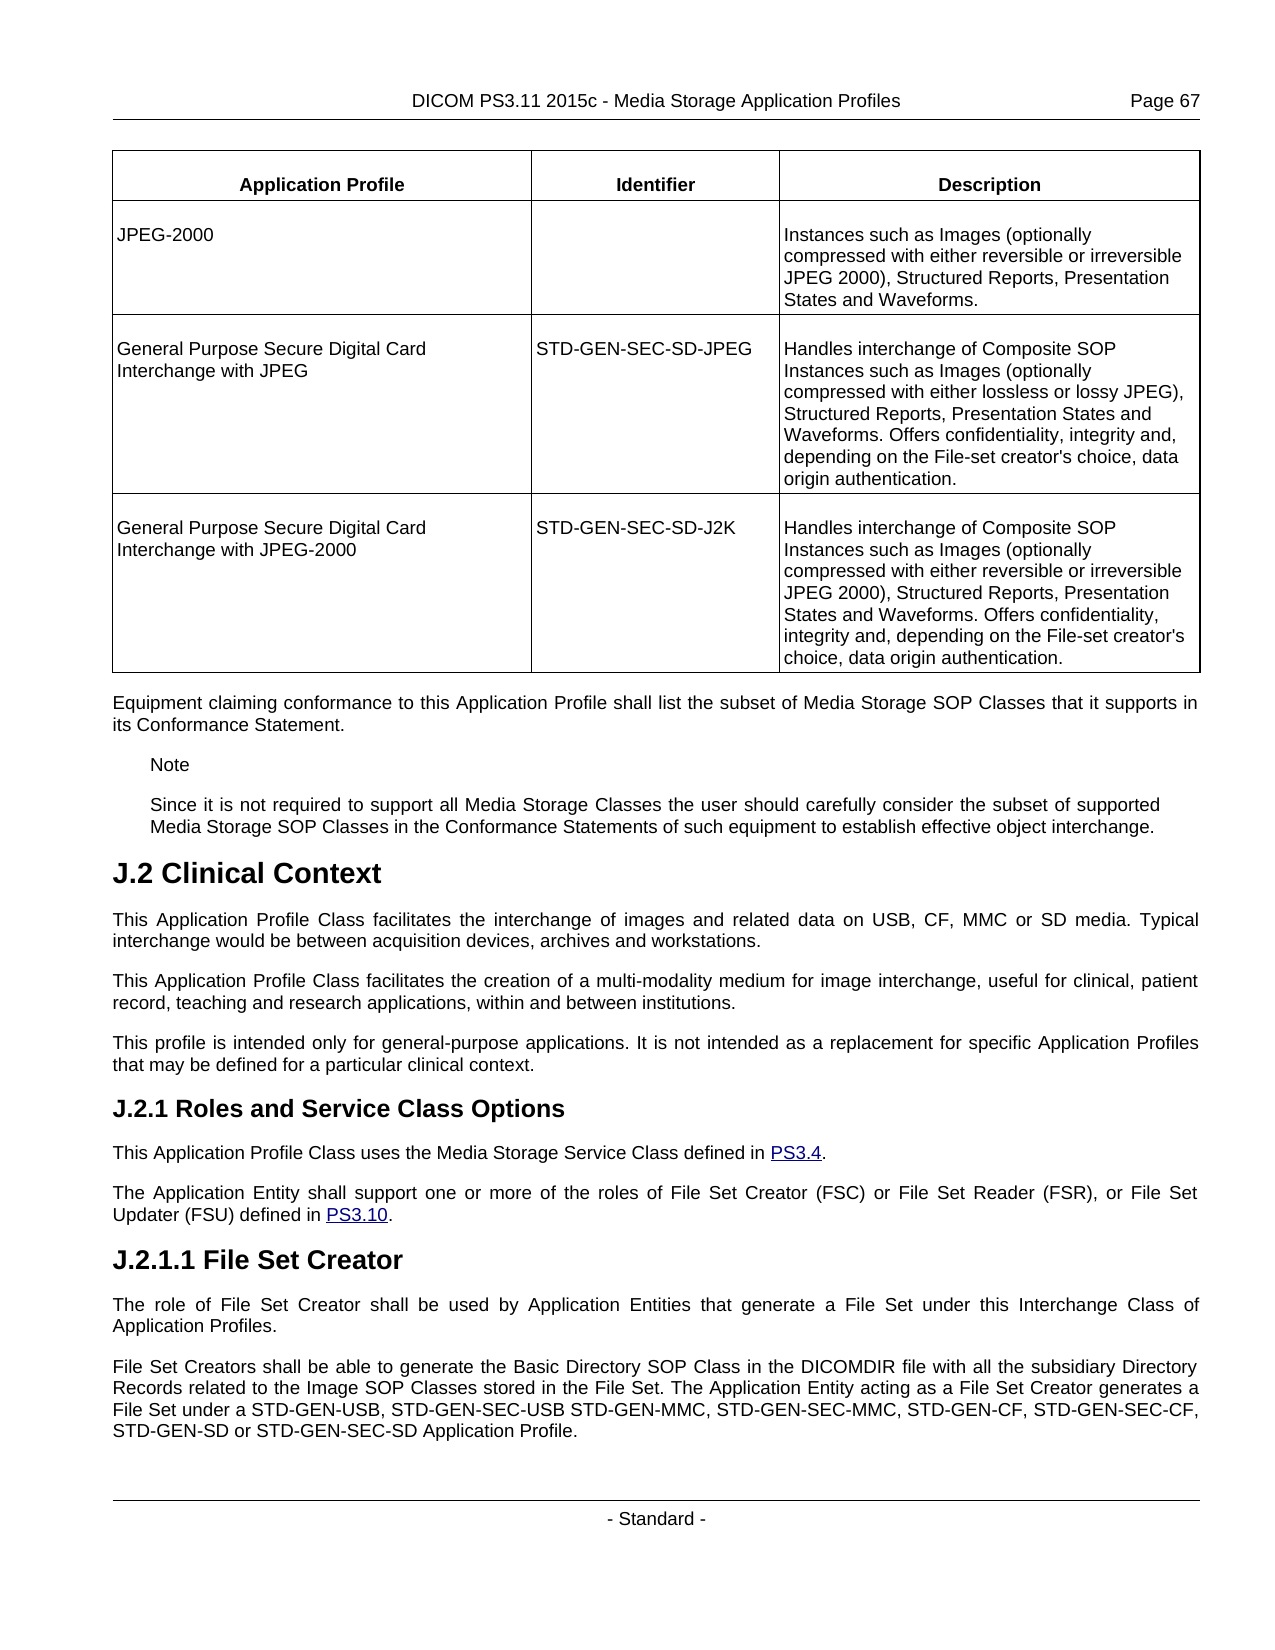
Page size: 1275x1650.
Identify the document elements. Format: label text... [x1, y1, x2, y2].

text J.2 Clinical Context [112, 856, 1200, 889]
text Since it is not required to support all Media Storage Classes the user should carefully consider the subset of supported Media Storage SOP Classes in the Conformance Statements of such equipment to establish effective object interchange. [150, 794, 1162, 837]
text J.2.1 Roles and Service Class Options [112, 1094, 1200, 1123]
text This Application Profile Class uses the Media Storage Service Class defined in PS3.4. [112, 1141, 1200, 1163]
text This Application Profile Class facilitates the interchange of images and related data on USB, CF, MMC or SD media. Typical interchange would be between acquisition devices, archives and workstations. [112, 908, 1200, 951]
table_cell Instances such as Images (optionally compressed with either reversible or irreversible JPEG 2000), Structured Reports, Presentation States and Waveforms. [780, 201, 1199, 314]
text The role of File Set Creator shall be used by Application Entities that generate a File Set under this Interchange Class of Application Profiles. [112, 1294, 1200, 1337]
table_cell Handles interchange of Composite SOP Instances such as Images (optionally compressed with either reversible or irreversible JPEG 2000), Structured Reports, Presentation States and Waveforms. Offers confidentiality, integrity and, depending on the File-set creator's choice, data origin authentication. [780, 494, 1199, 672]
text Equipment claiming conformance to this Application Profile shall list the subset of Media Storage SOP Classes that it supports in its Conformance Statement. [112, 692, 1200, 735]
text File Set Creators shall be able to generate the Basic Directory SOP Class in the DICOMDIR file with all the subsidiary Directory Records related to the Image SOP Classes stored in the File Set. The Application Entity acting as a File Set Creator generates a File Set under a STD-GEN-USB, STD-GEN-SEC-USB STD-GEN-MMC, STD-GEN-SEC-MMC, STD-GEN-CF, STD-GEN-SEC-CF, STD-GEN-SD or STD-GEN-SEC-SD Application Profile. [112, 1356, 1200, 1442]
text J.2.1.1 File Set Creator [112, 1244, 1200, 1275]
text This Application Profile Class facilitates the creation of a multi-modality medium for image interchange, useful for clinical, patient record, teaching and research applications, within and between institutions. [112, 970, 1200, 1013]
table_header Description [780, 151, 1199, 200]
table_header Identifier [532, 151, 779, 200]
text This profile is intended only for general-purpose applications. It is not intended as a replacement for specific Application Profiles that may be defined for a particular clinical context. [112, 1032, 1200, 1075]
table_cell General Purpose Secure Digital Card Interchange with JPEG-2000 [113, 494, 531, 672]
table_cell Handles interchange of Composite SOP Instances such as Images (optionally compressed with either lossless or lossy JPEG), Structured Reports, Presentation States and Waveforms. Offers confidentiality, integrity and, depending on the File-set creator's choice, data origin authentication. [780, 315, 1199, 493]
text Note [150, 754, 1162, 775]
table_cell STD-GEN-SEC-SD-JPEG [532, 315, 779, 493]
table_header Application Profile [113, 151, 531, 200]
table_cell JPEG-2000 [113, 201, 531, 314]
table_cell STD-GEN-SEC-SD-J2K [532, 494, 779, 672]
table_cell [532, 201, 779, 314]
table_cell General Purpose Secure Digital Card Interchange with JPEG [113, 315, 531, 493]
text The Application Entity shall support one or more of the roles of File Set Creator (FSC) or File Set Reader (FSR), or File Set Updater (FSU) defined in PS3.10. [112, 1182, 1200, 1225]
